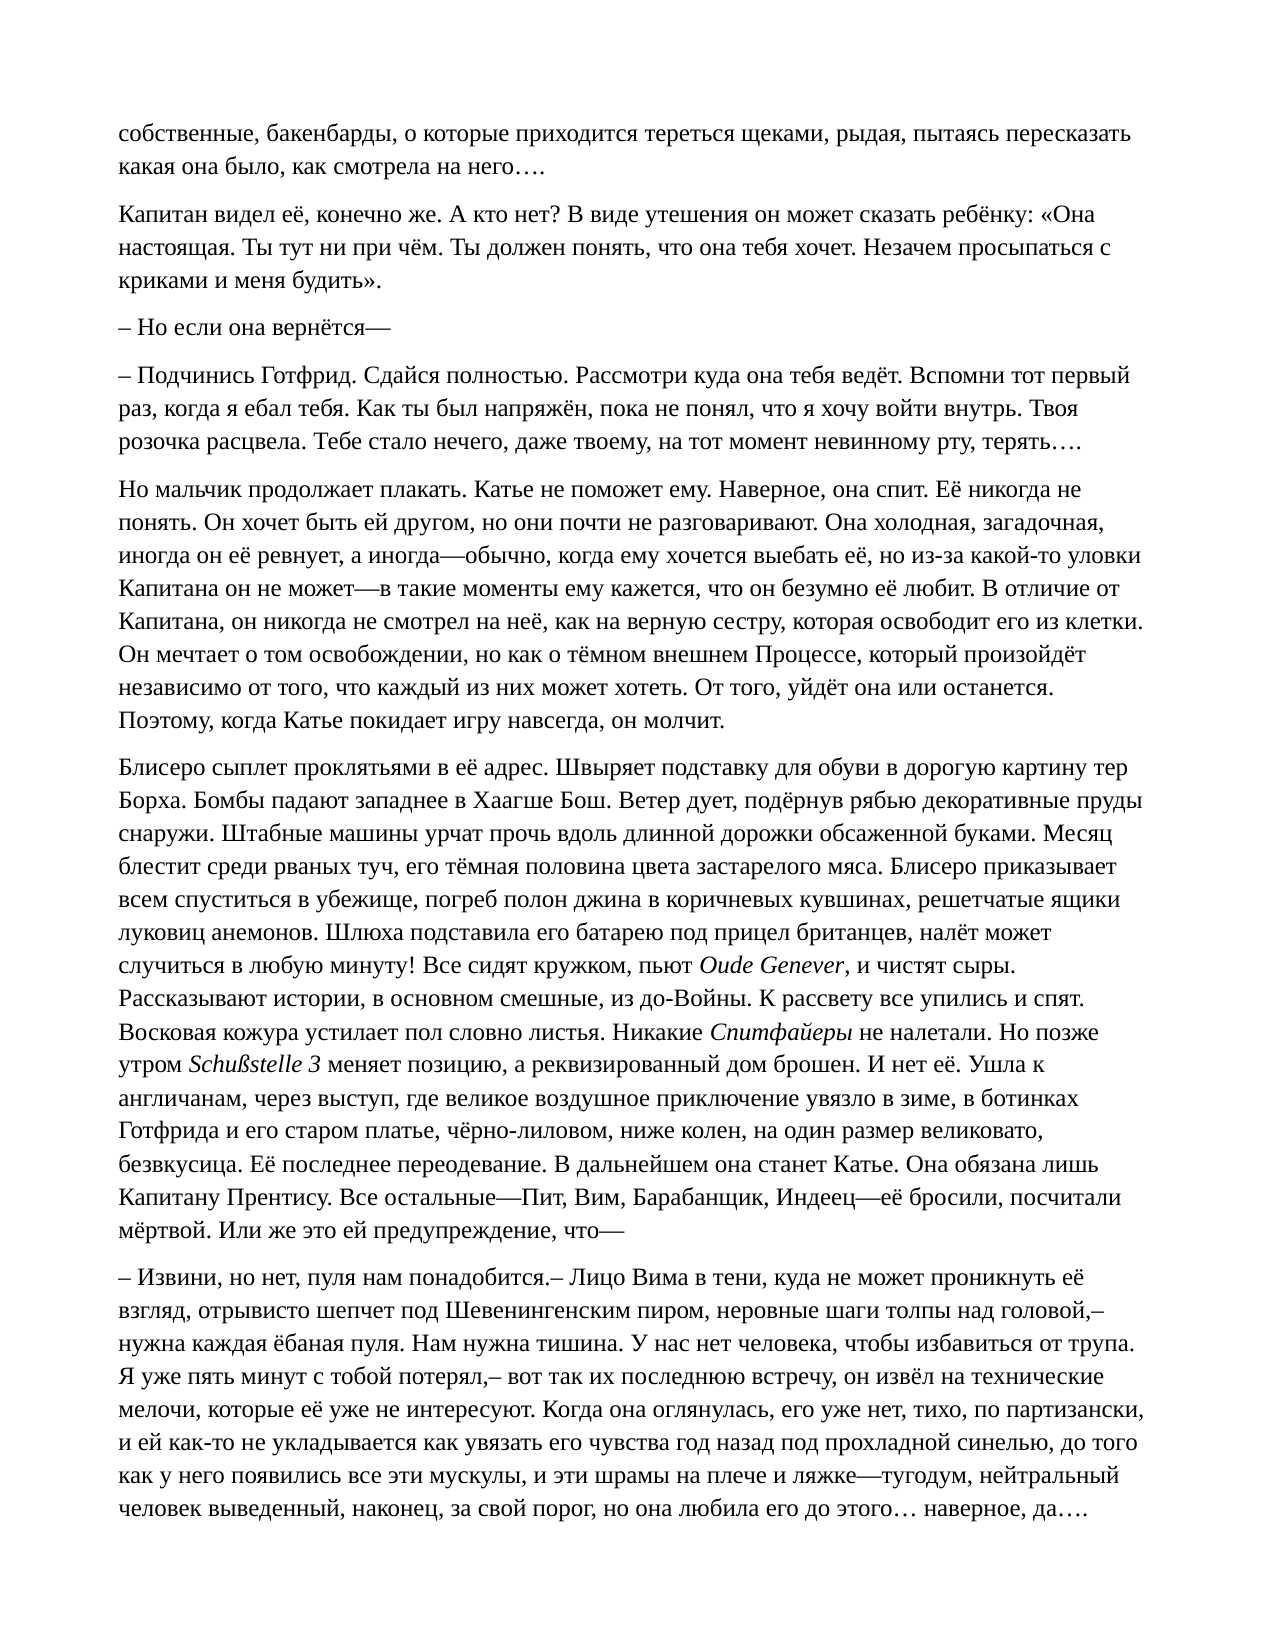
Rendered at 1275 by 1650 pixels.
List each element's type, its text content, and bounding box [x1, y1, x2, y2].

text Но мальчик продолжает плакать. Катье не поможет ему. Наверное, она спит. Её никогда не понять. Он хочет быть ей другом, но они почти не разговаривают. Она холодная, загадочная, иногда он её ревнует, а иногда—обычно, когда ему хочется выебать её, но из-за какой-то уловки Капитана он не может—в такие моменты ему кажется, что он безумно её любит. В отличие от Капитана, он никогда не смотрел на неё, как на верную сестру, которая освободит его из клетки. Он мечтает о том освобождении, но как о тёмном внешнем Процессе, который произойдёт независимо от того, что каждый из них может хотеть. От того, уйдёт она или останется. Поэтому, когда Катье покидает игру навсегда, он молчит. [118, 474, 1157, 733]
text – Извини, но нет, пуля нам понадобится.– Лицо Вима в тени, куда не может проникнуть её взгляд, отрывисто шепчет под Шевенингенским пиром, неровные шаги толпы над головой,– нужна каждая ёбаная пуля. Нам нужна тишина. У нас нет человека, чтобы избавиться от трупа. Я уже пять минут с тобой потерял,– вот так их последнюю встречу, он извёл на технические мелочи, которые её уже не интересуют. Когда она оглянулась, его уже нет, тихо, по партизански, и ей как-то не укладывается как увязать его чувства год назад под прохладной синелью, до того как у него появились все эти мускулы, и эти шрамы на плече и ляжке—тугодум, нейтральный человек выведенный, наконец, за свой порог, но она любила его до этого… наверное, да…. [118, 1262, 1157, 1522]
text собственные, бакенбарды, о которые приходится тереться щеками, рыдая, пытаясь пересказать какая она было, как смотрела на него…. [118, 118, 1157, 180]
text Блисеро сыплет проклятьями в её адрес. Швыряет подставку для обуви в дорогую картину тер Борха. Бомбы падают западнее в Хаагше Бош. Ветер дует, подёрнув рябью декоративные пруды снаружи. Штабные машины урчат прочь вдоль длинной дорожки обсаженной буками. Месяц блестит среди рваных туч, его тёмная половина цвета застарелого мяса. Блисеро приказывает всем спуститься в убежище, погреб полон джина в коричневых кувшинах, решетчатые ящики луковиц анемонов. Шлюха подставила его батарею под прицел британцев, налёт может случиться в любую минуту! Все сидят кружком, пьют Оude Genever, и чистят сыры. Рассказывают истории, в основном смешные, из до-Войны. К рассвету все упились и спят. Восковая кожура устилает пол словно листья. Никакие Спитфайеры не налетали. Но позже утром Schußstelle 3 меняет позицию, а реквизированный дом брошен. И нет её. Ушла к англичанам, через выступ, где великое воздушное приключение увязло в зиме, в ботинках Готфрида и его старом платье, чёрно-лиловом, ниже колен, на один размер великовато, безвкусица. Её последнее переодевание. В дальнейшем она станет Катье. Она обязана лишь Капитану Прентису. Все остальные—Пит, Вим, Барабанщик, Индеец—её бросили, посчитали мёртвой. Или же это ей предупреждение, что— [118, 752, 1157, 1243]
text Капитан видел её, конечно же. А кто нет? В виде утешения он может сказать ребёнку: «Она настоящая. Ты тут ни при чём. Ты должен понять, что она тебя хочет. Незачем просыпаться с криками и меня будить». [118, 199, 1157, 293]
text – Но если она вернётся— [118, 312, 1157, 341]
text – Подчинись Готфрид. Сдайся полностью. Рассмотри куда она тебя ведёт. Вспомни тот первый раз, когда я ебал тебя. Как ты был напряжён, пока не понял, что я хочу войти внутрь. Твоя розочка расцвела. Тебе стало нечего, даже твоему, на тот момент невинному рту, терять…. [118, 360, 1157, 455]
